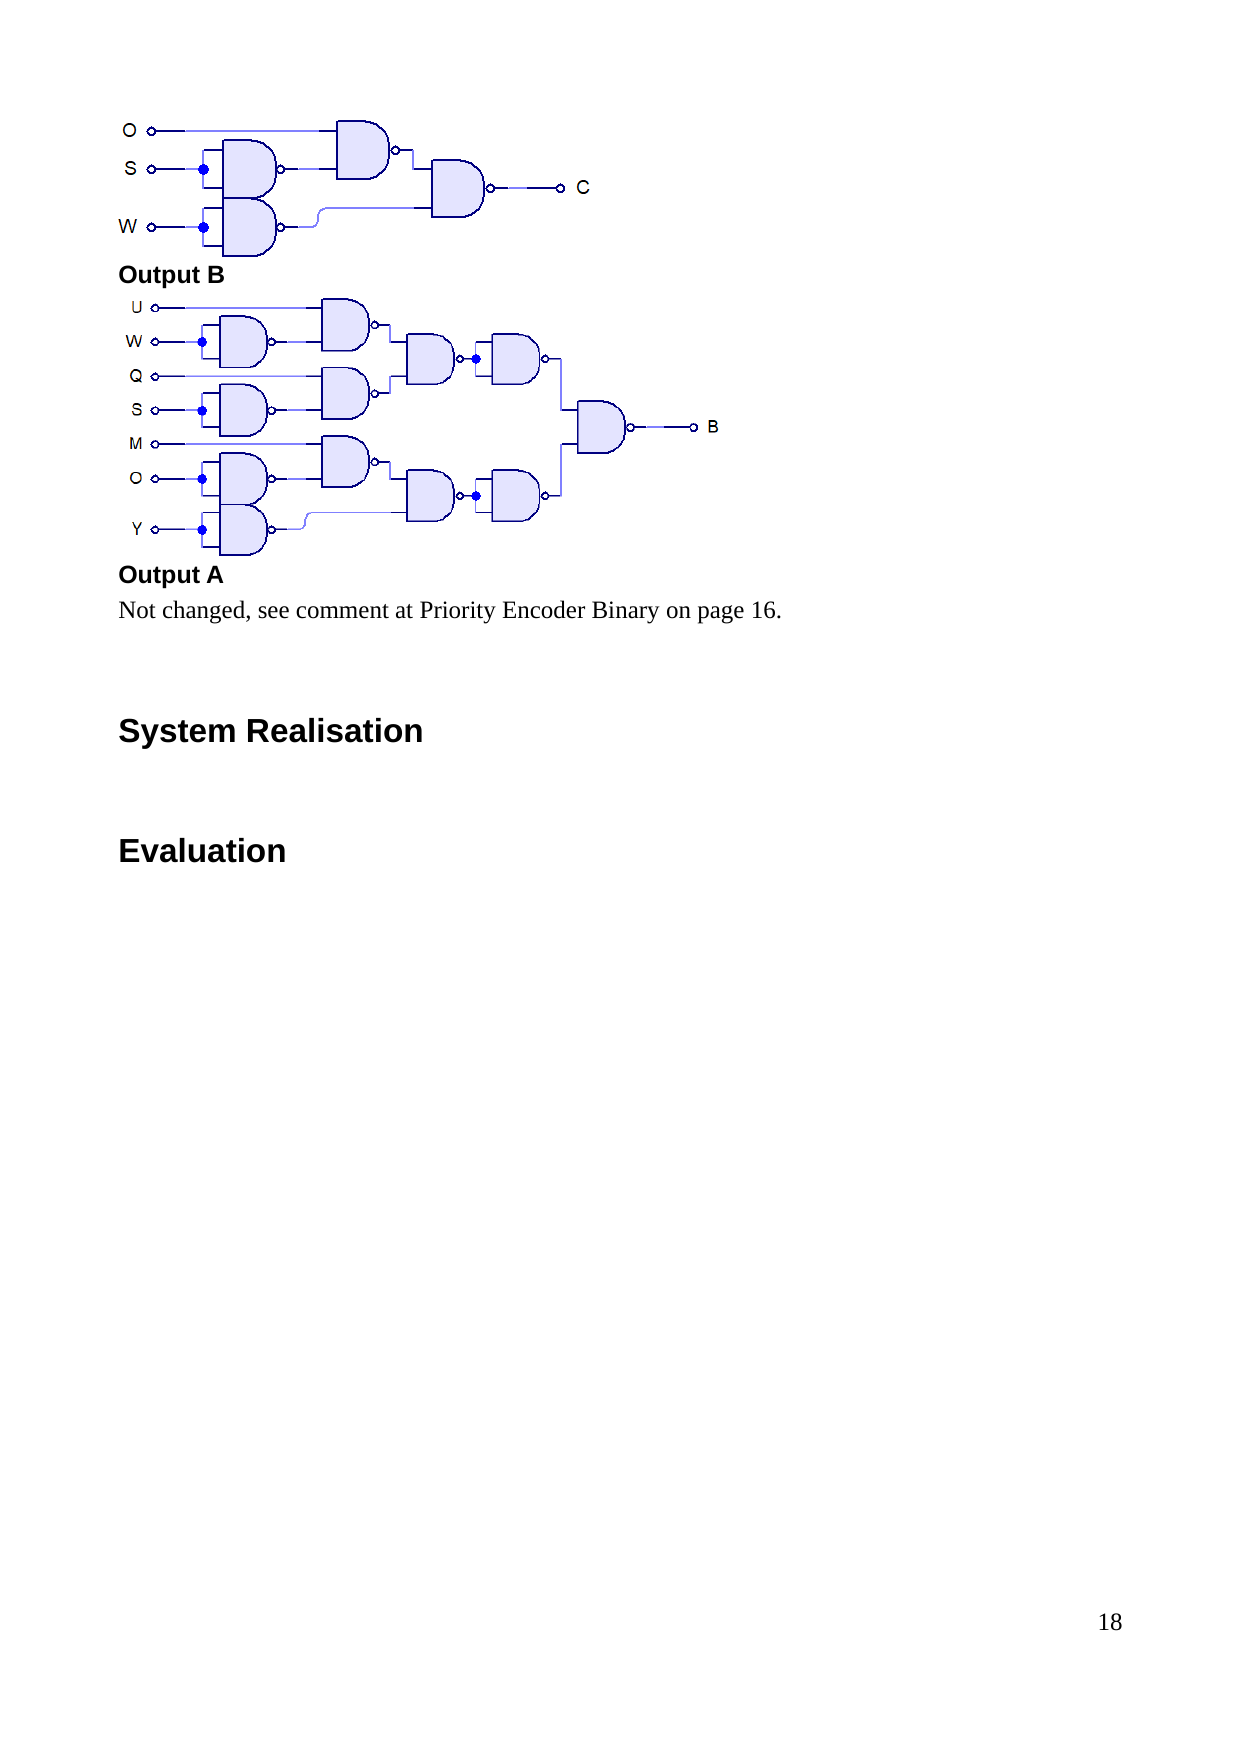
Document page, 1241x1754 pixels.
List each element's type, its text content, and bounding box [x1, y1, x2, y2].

subtitle Output A [118, 561, 1122, 589]
picture [118, 295, 722, 561]
subtitle Evaluation [118, 831, 1122, 869]
subtitle Output B [118, 261, 1122, 289]
picture [118, 118, 596, 261]
subtitle System Realisation [118, 711, 1122, 750]
text Not changed, see comment at Priority Encoder Binary on page 16. [118, 595, 1122, 624]
